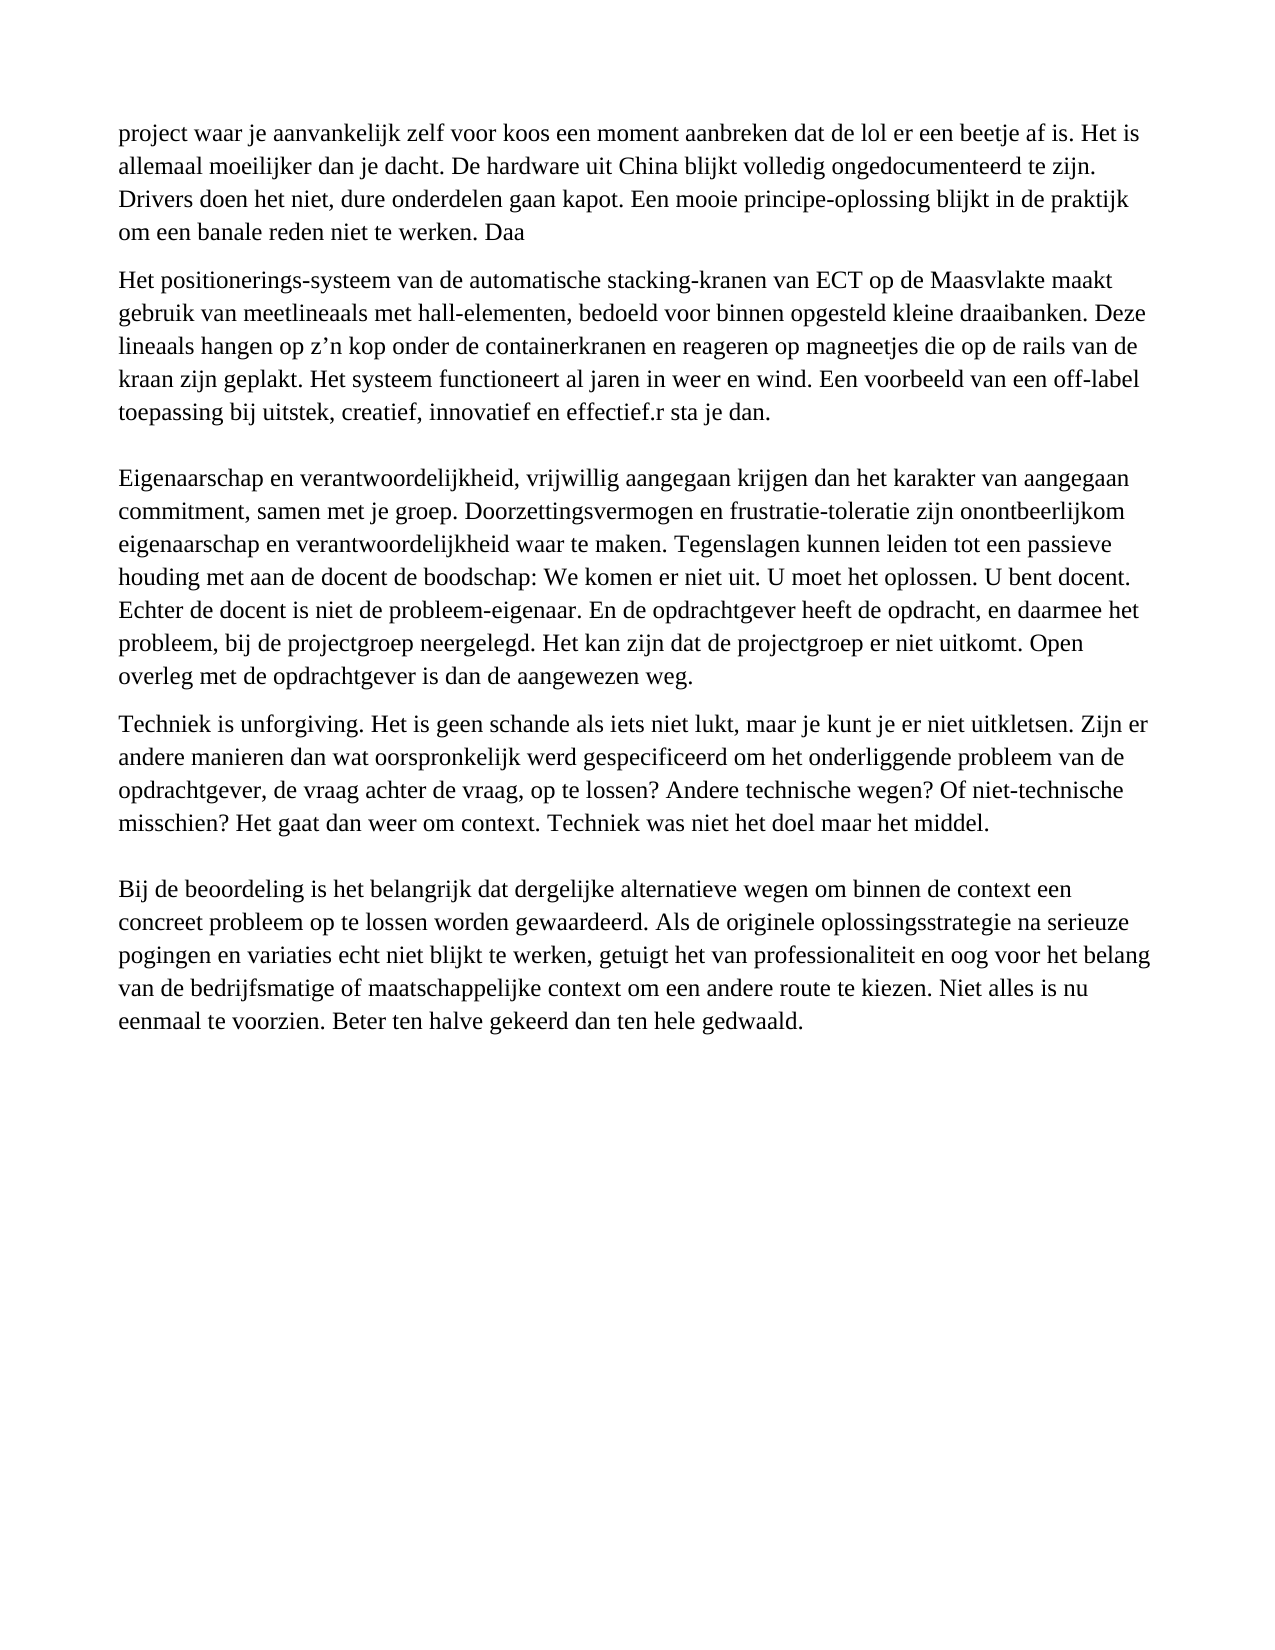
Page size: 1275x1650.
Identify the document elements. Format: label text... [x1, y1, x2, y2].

text project waar je aanvankelijk zelf voor koos een moment aanbreken dat de lol er een beetje af is. Het is allemaal moeilijker dan je dacht. De hardware uit China blijkt volledig ongedocumenteerd te zijn. Drivers doen het niet, dure onderdelen gaan kapot. Een mooie principe-oplossing blijkt in de praktijk om een banale reden niet te werken. Daa [118, 118, 1157, 246]
text Het positionerings-systeem van de automatische stacking-kranen van ECT op de Maasvlakte maakt gebruik van meetlineaals met hall-elementen, bedoeld voor binnen opgesteld kleine draaibanken. Deze lineaals hangen op z’n kop onder de containerkranen en reageren op magneetjes die op de rails van de kraan zijn geplakt. Het systeem functioneert al jaren in weer en wind. Een voorbeeld van een off-label toepassing bij uitstek, creatief, innovatief en effectief.r sta je dan. Eigenaarschap en verantwoordelijkheid, vrijwillig aangegaan krijgen dan het karakter van aangegaan commitment, samen met je groep. Doorzettingsvermogen en frustratie-toleratie zijn onontbeerlijkom eigenaarschap en verantwoordelijkheid waar te maken. Tegenslagen kunnen leiden tot een passieve houding met aan de docent de boodschap: We komen er niet uit. U moet het oplossen. U bent docent. Echter de docent is niet de probleem-eigenaar. En de opdrachtgever heeft de opdracht, en daarmee het probleem, bij de projectgroep neergelegd. Het kan zijn dat de projectgroep er niet uitkomt. Open overleg met de opdrachtgever is dan de aangewezen weg. [118, 265, 1157, 690]
text Techniek is unforgiving. Het is geen schande als iets niet lukt, maar je kunt je er niet uitkletsen. Zijn er andere manieren dan wat oorspronkelijk werd gespecificeerd om het onderliggende probleem van de opdrachtgever, de vraag achter de vraag, op te lossen? Andere technische wegen? Of niet-technische misschien? Het gaat dan weer om context. Techniek was niet het doel maar het middel. Bij de beoordeling is het belangrijk dat dergelijke alternatieve wegen om binnen de context een concreet probleem op te lossen worden gewaardeerd. Als de originele oplossingsstrategie na serieuze pogingen en variaties echt niet blijkt te werken, getuigt het van professionaliteit en oog voor het belang van de bedrijfsmatige of maatschappelijke context om een andere route te kiezen. Niet alles is nu eenmaal te voorzien. Beter ten halve gekeerd dan ten hele gedwaald. [118, 709, 1157, 1068]
